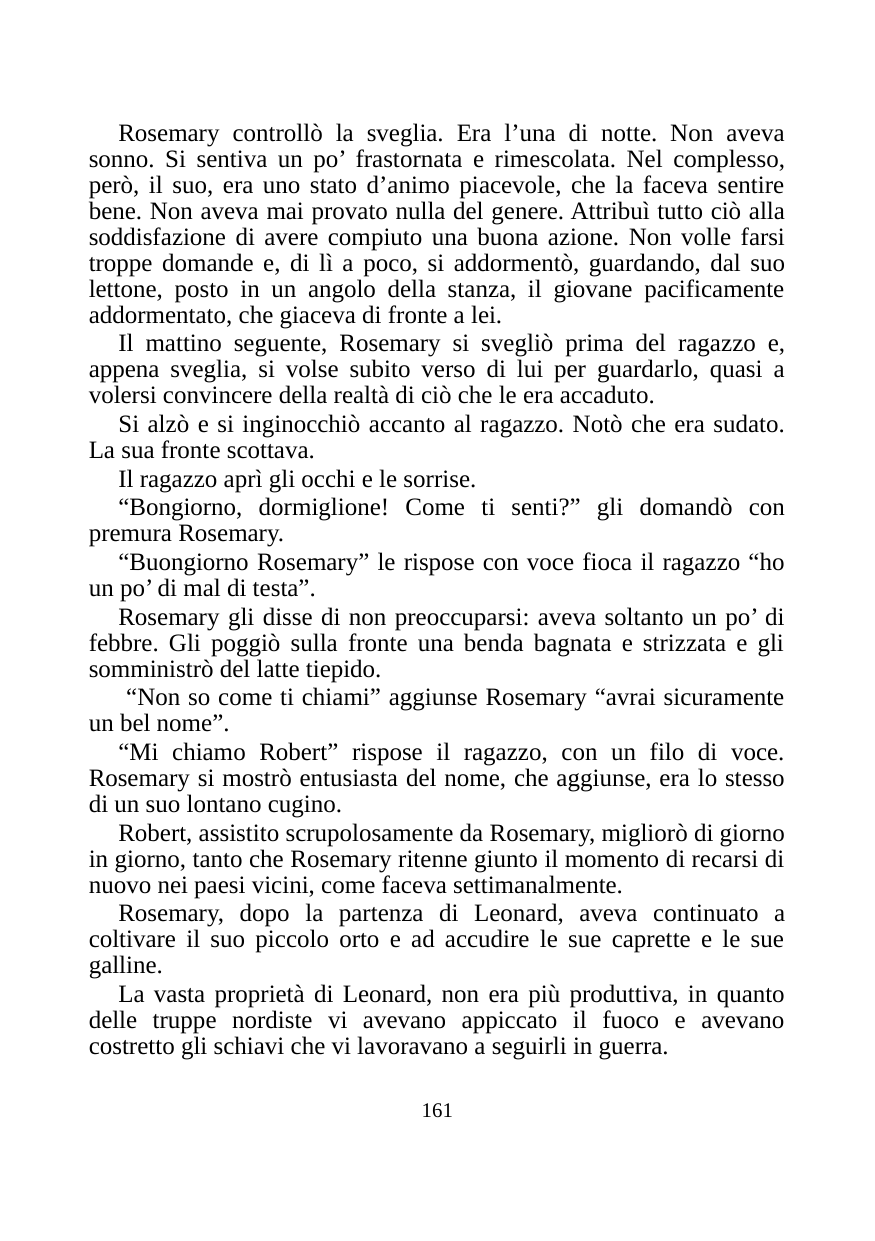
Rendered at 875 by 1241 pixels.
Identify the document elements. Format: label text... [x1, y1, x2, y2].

text Rosemary, dopo la partenza di Leonard, aveva continuato a coltivare il suo piccolo orto e ad accudire le sue caprette e le sue galline. [88, 898, 786, 979]
text “Bongiorno, dormiglione! Come ti senti?” gli domandò con premura Rosemary. [88, 492, 786, 547]
text Robert, assistito scrupolosamente da Rosemary, migliorò di giorno in giorno, tanto che Rosemary ritenne giunto il momento di recarsi di nuovo nei paesi vicini, come faceva settimanalmente. [88, 818, 786, 898]
text Rosemary gli disse di non preoccuparsi: aveva soltanto un po’ di febbre. Gli poggiò sulla fronte una benda bagnata e strizzata e gli somministrò del latte tiepido. [88, 602, 786, 682]
text “Mi chiamo Robert” rispose il ragazzo, con un filo di voce. Rosemary si mostrò entusiasta del nome, che aggiunse, era lo stesso di un suo lontano cugino. [88, 737, 786, 818]
text La vasta proprietà di Leonard, non era più produttiva, in quanto delle truppe nordiste vi avevano appiccato il fuoco e avevano costretto gli schiavi che vi lavoravano a seguirli in guerra. [88, 979, 786, 1060]
text “Buongiorno Rosemary” le rispose con voce fioca il ragazzo “ho un po’ di mal di testa”. [88, 547, 786, 602]
text Il ragazzo aprì gli occhi e le sorrise. [88, 464, 786, 492]
text Si alzò e si inginocchiò accanto al ragazzo. Notò che era sudato. La sua fronte scottava. [88, 409, 786, 464]
text “Non so come ti chiami” aggiunse Rosemary “avrai sicuramente un bel nome”. [88, 682, 786, 737]
text Rosemary controllò la sveglia. Era l’una di notte. Non aveva sonno. Si sentiva un po’ frastornata e rimescolata. Nel complesso, però, il suo, era uno stato d’animo piacevole, che la faceva sentire bene. Non aveva mai provato nulla del genere. Attribuì tutto ciò alla soddisfazione di avere compiuto una buona azione. Non volle farsi troppe domande e, di lì a poco, si addormentò, guardando, dal suo lettone, posto in un angolo della stanza, il giovane pacificamente addormentato, che giaceva di fronte a lei. [88, 118, 786, 328]
text Il mattino seguente, Rosemary si svegliò prima del ragazzo e, appena sveglia, si volse subito verso di lui per guardarlo, quasi a volersi convincere della realtà di ciò che le era accaduto. [88, 328, 786, 409]
